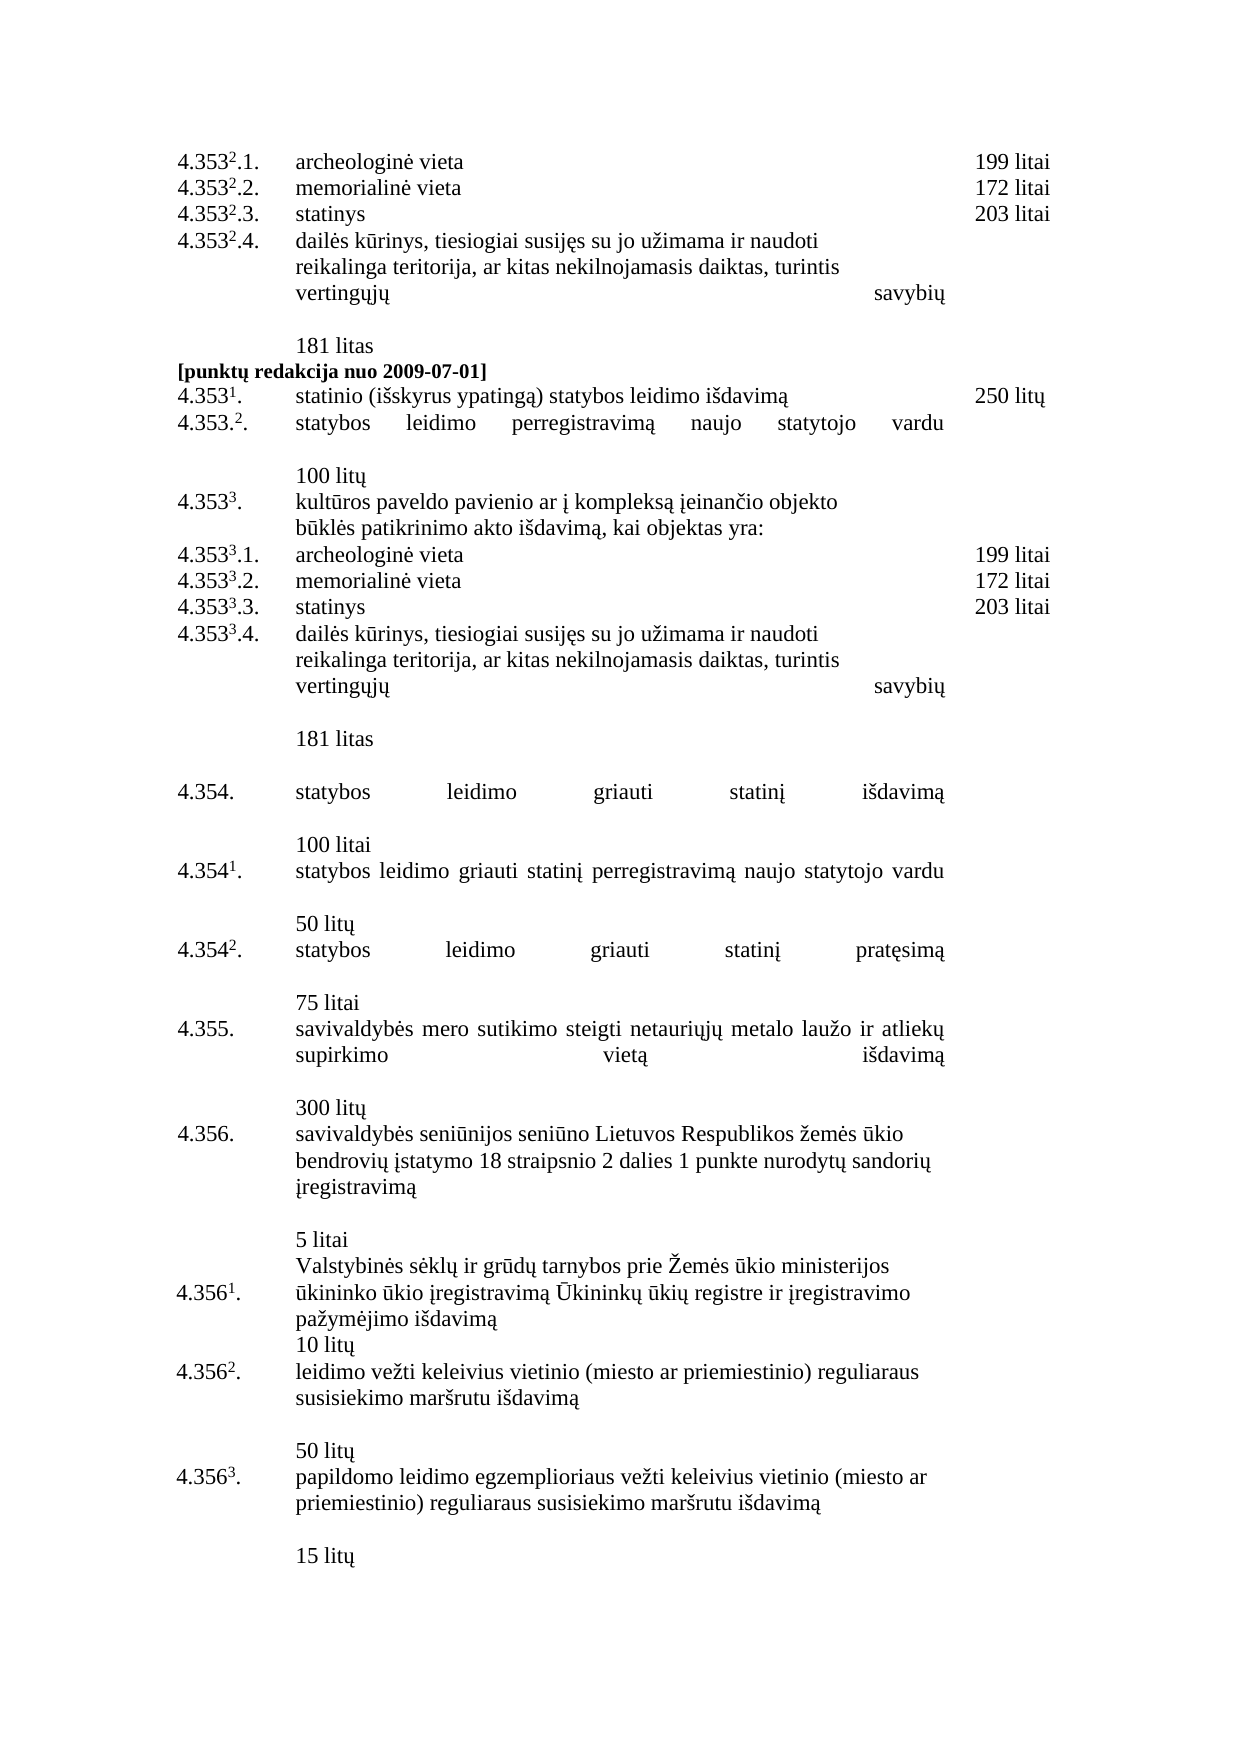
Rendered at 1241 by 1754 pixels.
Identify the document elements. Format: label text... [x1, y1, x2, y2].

text vertingųjų savybių 181 litas [295, 279, 945, 358]
text 4.3541. statybos leidimo griauti statinį perregistravimą naujo statytojo vardu 50 litų [177, 857, 945, 936]
text 4.3563. papildomo leidimo egzemplioriaus vežti keleivius vietinio (miesto ar priemiestinio) reguliaraus susisiekimo maršrutu išdavimą 15 litų [176, 1463, 945, 1568]
text 4.354. statybos leidimo griauti statinį išdavimą 100 litai [177, 778, 945, 857]
text 4.3532.3. statinys 203 litai [177, 200, 1122, 227]
text 4.3532.4. dailės kūrinys, tiesiogiai susijęs su jo užimama ir naudoti [177, 227, 1122, 253]
text 4.3533. kultūros paveldo pavienio ar į kompleksą įeinančio objekto [177, 488, 1122, 514]
text Valstybinės sėklų ir grūdų tarnybos prie Žemės ūkio ministerijos [177, 1252, 945, 1279]
text reikalinga teritorija, ar kitas nekilnojamasis daiktas, turintis [177, 253, 1122, 279]
text 4.3562. leidimo vežti keleivius vietinio (miesto ar priemiestinio) reguliaraus susisiekimo maršrutu išdavimą 50 litų [176, 1358, 945, 1463]
text 4.356. savivaldybės seniūnijos seniūno Lietuvos Respublikos žemės ūkio bendrovių įstatymo 18 straipsnio 2 dalies 1 punkte nurodytų sandorių įregistravimą 5 litai [177, 1121, 945, 1252]
text 4.3542. statybos leidimo griauti statinį pratęsimą 75 litai [177, 936, 945, 1015]
text 4.3533.2. memorialinė vieta 172 litai [177, 567, 1122, 593]
text 4.3533.1. archeologinė vieta 199 litai [177, 541, 1122, 567]
text 4.3533.3. statinys 203 litai [177, 593, 1122, 620]
text pažymėjimo išdavimą 10 litų [176, 1305, 945, 1358]
text 4.3561. ūkininko ūkio įregistravimą Ūkininkų ūkių registre ir įregistravimo [176, 1279, 945, 1305]
text 4.355. savivaldybės mero sutikimo steigti netauriųjų metalo laužo ir atliekų supirkimo vietą išdavimą 300 litų [177, 1015, 945, 1121]
text vertingųjų savybių 181 litas [295, 672, 945, 752]
text 4.3532.1. archeologinė vieta 199 litai [177, 148, 1122, 174]
text 4.3531. statinio (išskyrus ypatingą) statybos leidimo išdavimą 250 litų [177, 383, 1122, 409]
text [punktų redakcija nuo 2009-07-01] [177, 358, 945, 383]
text 4.3533.4. dailės kūrinys, tiesiogiai susijęs su jo užimama ir naudoti [177, 620, 1122, 646]
text reikalinga teritorija, ar kitas nekilnojamasis daiktas, turintis [177, 646, 1122, 672]
text būklės patikrinimo akto išdavimą, kai objektas yra: [177, 514, 1122, 541]
text 4.353.2. statybos leidimo perregistravimą naujo statytojo vardu 100 litų [177, 409, 945, 488]
text 4.3532.2. memorialinė vieta 172 litai [177, 174, 1122, 200]
